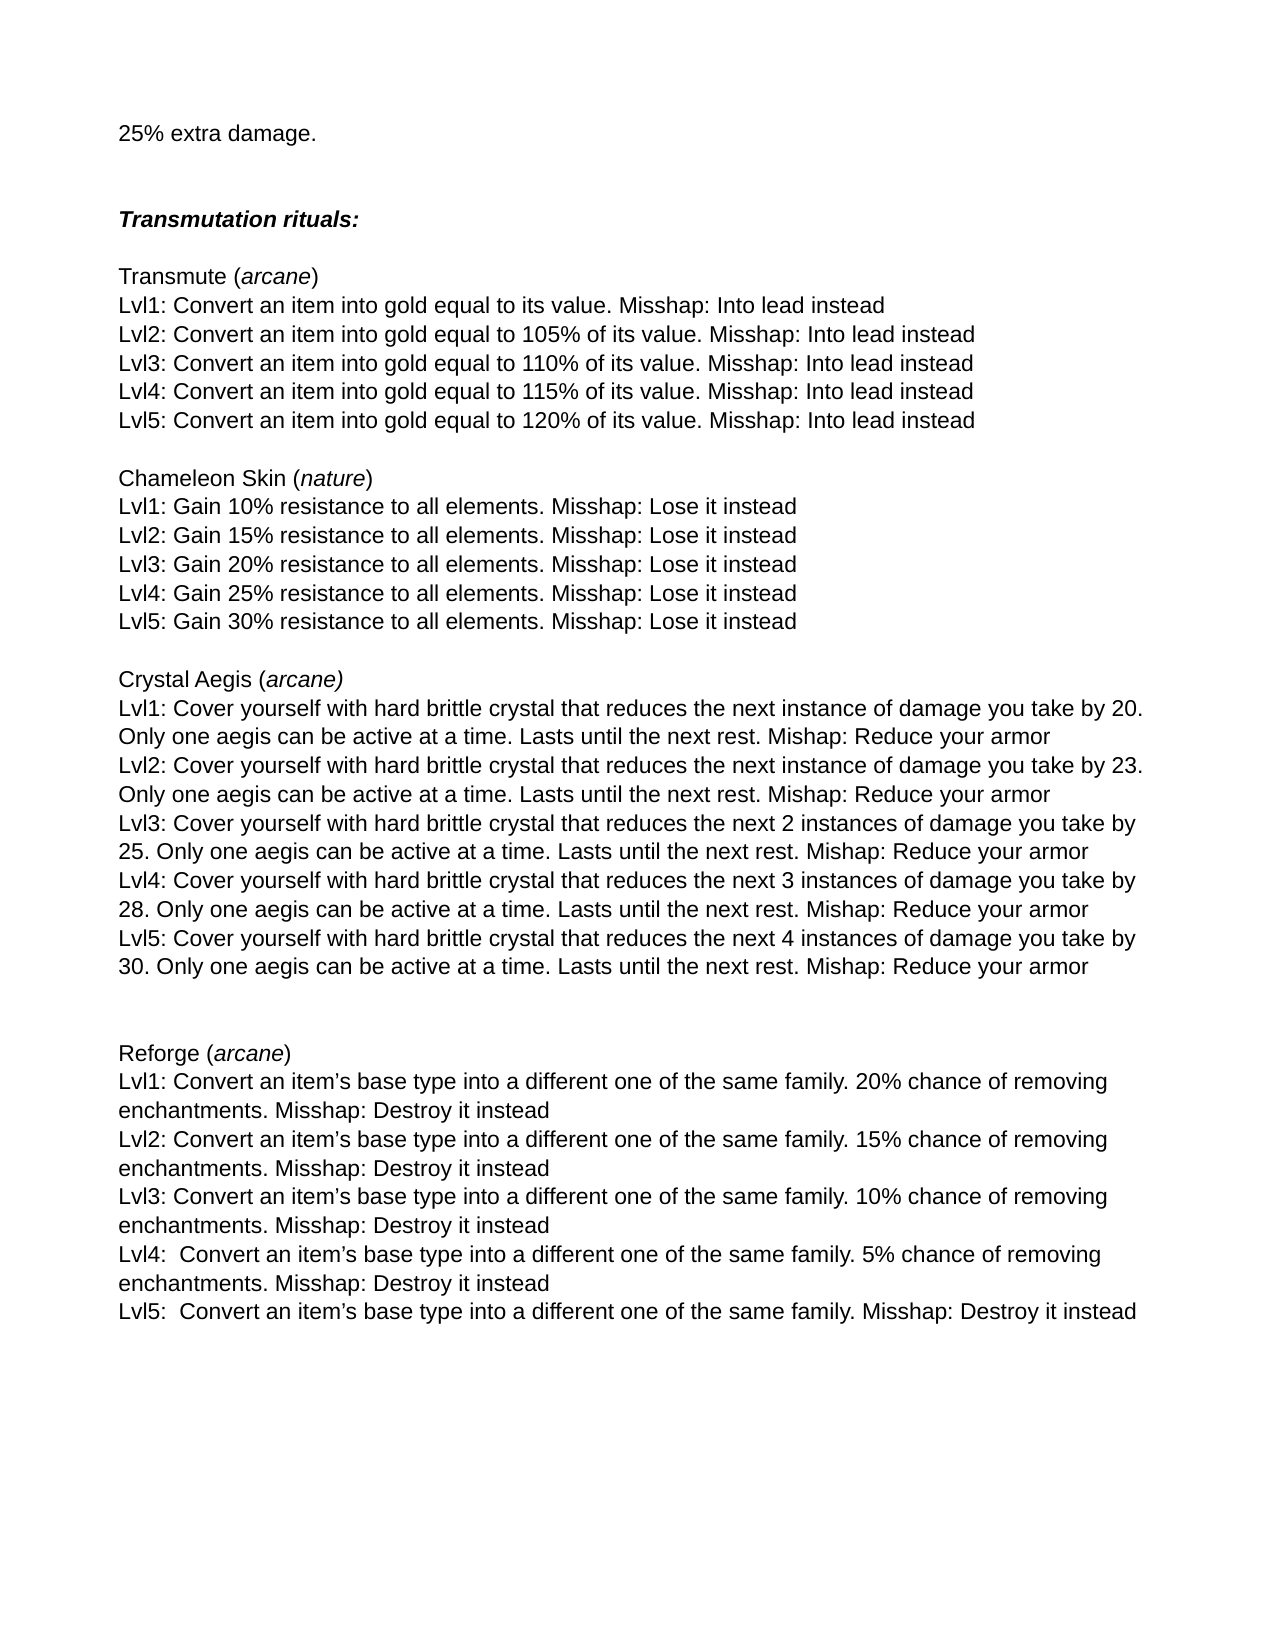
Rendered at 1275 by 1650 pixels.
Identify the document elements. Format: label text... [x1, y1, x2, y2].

text Transmute (arcane) [118, 262, 1157, 291]
text Lvl5: Gain 30% resistance to all elements. Misshap: Lose it instead [118, 607, 1157, 636]
text 25% extra damage. [118, 118, 1157, 147]
text Lvl5: Cover yourself with hard brittle crystal that reduces the next 4 instances of damage you take by 30. Only one aegis can be active at a time. Lasts until the next rest. Mishap: Reduce your armor [118, 923, 1157, 981]
text Lvl2: Cover yourself with hard brittle crystal that reduces the next instance of damage you take by 23. Only one aegis can be active at a time. Lasts until the next rest. Mishap: Reduce your armor [118, 751, 1157, 808]
text Transmutation rituals: [118, 204, 1157, 233]
text Lvl4: Cover yourself with hard brittle crystal that reduces the next 3 instances of damage you take by 28. Only one aegis can be active at a time. Lasts until the next rest. Mishap: Reduce your armor [118, 866, 1157, 923]
text Reforge (arcane) [118, 1038, 1157, 1067]
text Lvl1: Convert an item into gold equal to its value. Misshap: Into lead instead Lvl2: Convert an item into gold equal to 105% of its value. Misshap: Into lead instead Lvl3: Convert an item into gold equal to 110% of its value. Misshap: Into lead instead Lvl4: Convert an item into gold equal to 115% of its value. Misshap: Into lead instead [118, 291, 1157, 406]
text Lvl1: Gain 10% resistance to all elements. Misshap: Lose it instead Lvl2: Gain 15% resistance to all elements. Misshap: Lose it instead Lvl3: Gain 20% resistance to all elements. Misshap: Lose it instead Lvl4: Gain 25% resistance to all elements. Misshap: Lose it instead [118, 492, 1157, 607]
text Chameleon Skin (nature) [118, 463, 1157, 492]
text Lvl5: Convert an item into gold equal to 120% of its value. Misshap: Into lead instead [118, 406, 1157, 434]
text Lvl1: Convert an item’s base type into a different one of the same family. 20% chance of removing enchantments. Misshap: Destroy it instead Lvl2: Convert an item’s base type into a different one of the same family. 15% chance of removing enchantments. Misshap: Destroy it instead Lvl3: Convert an item’s base type into a different one of the same family. 10% chance of removing enchantments. Misshap: Destroy it instead Lvl4: Convert an item’s base type into a different one of the same family. 5% chance of removing enchantments. Misshap: Destroy it instead [118, 1067, 1157, 1297]
text Lvl5: Convert an item’s base type into a different one of the same family. Misshap: Destroy it instead [118, 1297, 1157, 1326]
text Crystal Aegis (arcane) [118, 664, 1157, 693]
text Lvl3: Cover yourself with hard brittle crystal that reduces the next 2 instances of damage you take by 25. Only one aegis can be active at a time. Lasts until the next rest. Mishap: Reduce your armor [118, 808, 1157, 866]
text Lvl1: Cover yourself with hard brittle crystal that reduces the next instance of damage you take by 20. Only one aegis can be active at a time. Lasts until the next rest. Mishap: Reduce your armor [118, 693, 1157, 751]
